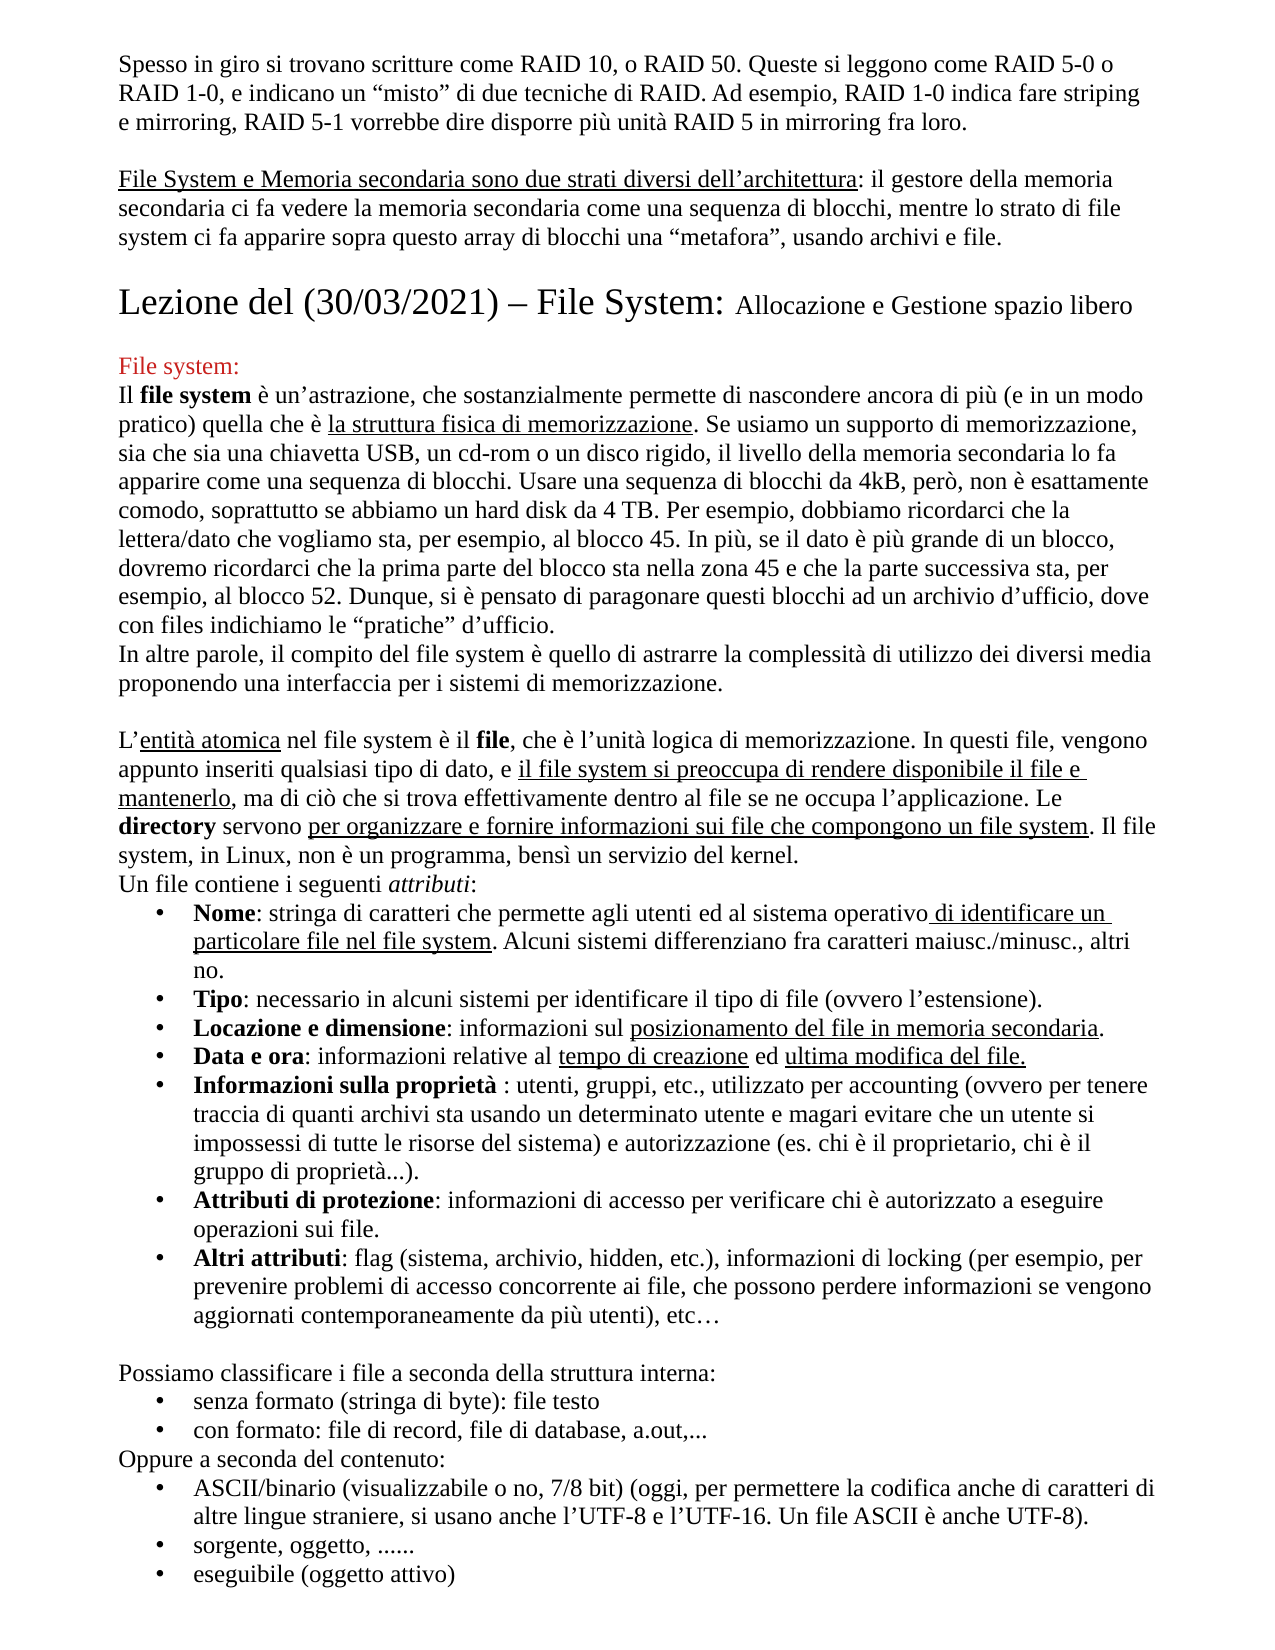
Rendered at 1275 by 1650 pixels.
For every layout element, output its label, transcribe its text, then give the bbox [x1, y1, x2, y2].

text In altre parole, il compito del file system è quello di astrarre la complessità di utilizzo dei diversi media proponendo una interfaccia per i sistemi di memorizzazione. [118, 639, 1157, 696]
text Il file system è un’astrazione, che sostanzialmente permette di nascondere ancora di più (e in un modo pratico) quella che è la struttura fisica di memorizzazione. Se usiamo un supporto di memorizzazione, sia che sia una chiavetta USB, un cd-rom o un disco rigido, il livello della memoria secondaria lo fa apparire come una sequenza di blocchi. Usare una sequenza di blocchi da 4kB, però, non è esattamente comodo, soprattutto se abbiamo un hard disk da 4 TB. Per esempio, dobbiamo ricordarci che la lettera/dato che vogliamo sta, per esempio, al blocco 45. In più, se il dato è più grande di un blocco, dovremo ricordarci che la prima parte del blocco sta nella zona 45 e che la parte successiva sta, per esempio, al blocco 52. Dunque, si è pensato di paragonare questi blocchi ad un archivio d’ufficio, dove con files indichiamo le “pratiche” d’ufficio. [118, 380, 1157, 639]
text Spesso in giro si trovano scritture come RAID 10, o RAID 50. Queste si leggono come RAID 5-0 o RAID 1-0, e indicano un “misto” di due tecniche di RAID. Ad esempio, RAID 1-0 indica fare striping e mirroring, RAID 5-1 vorrebbe dire disporre più unità RAID 5 in mirroring fra loro. [118, 49, 1157, 136]
list Locazione e dimensione: informazioni sul posizionamento del file in memoria secondaria. [156, 1013, 1157, 1041]
list Informazioni sulla proprietà : utenti, gruppi, etc., utilizzato per accounting (ovvero per tenere traccia di quanti archivi sta usando un determinato utente e magari evitare che un utente si impossessi di tutte le risorse del sistema) e autorizzazione (es. chi è il proprietario, chi è il gruppo di proprietà...). [156, 1070, 1157, 1185]
text Oppure a seconda del contenuto: [118, 1444, 1157, 1473]
text Possiamo classificare i file a seconda della struttura interna: [118, 1358, 1157, 1386]
text L’entità atomica nel file system è il file, che è l’unità logica di memorizzazione. In questi file, vengono appunto inseriti qualsiasi tipo di dato, e il file system si preoccupa di rendere disponibile il file e mantenerlo, ma di ciò che si trova effettivamente dentro al file se ne occupa l’applicazione. Le directory servono per organizzare e fornire informazioni sui file che compongono un file system. Il file system, in Linux, non è un programma, bensì un servizio del kernel. [118, 725, 1157, 869]
list sorgente, oggetto, ...... [156, 1530, 1157, 1559]
list Nome: stringa di caratteri che permette agli utenti ed al sistema operativo di identificare un particolare file nel file system. Alcuni sistemi differenziano fra caratteri maiusc./minusc., altri no. [156, 898, 1157, 984]
list Data e ora: informazioni relative al tempo di creazione ed ultima modifica del file. [156, 1041, 1157, 1070]
list Altri attributi: flag (sistema, archivio, hidden, etc.), informazioni di locking (per esempio, per prevenire problemi di accesso concorrente ai file, che possono perdere informazioni se vengono aggiornati contemporaneamente da più utenti), etc… [156, 1243, 1157, 1329]
list ASCII/binario (visualizzabile o no, 7/8 bit) (oggi, per permettere la codifica anche di caratteri di altre lingue straniere, si usano anche l’UTF-8 e l’UTF-16. Un file ASCII è anche UTF-8). [156, 1473, 1157, 1530]
list eseguibile (oggetto attivo) [156, 1559, 1157, 1588]
text File system: [118, 351, 1157, 380]
list con formato: file di record, file di database, a.out,... [156, 1415, 1157, 1444]
list Tipo: necessario in alcuni sistemi per identificare il tipo di file (ovvero l’estensione). [156, 984, 1157, 1013]
list senza formato (stringa di byte): file testo [156, 1386, 1157, 1415]
list Attributi di protezione: informazioni di accesso per verificare chi è autorizzato a eseguire operazioni sui file. [156, 1185, 1157, 1243]
text Un file contiene i seguenti attributi: [118, 869, 1157, 898]
text Lezione del (30/03/2021) – File System: Allocazione e Gestione spazio libero [118, 279, 1157, 323]
text File System e Memoria secondaria sono due strati diversi dell’architettura: il gestore della memoria secondaria ci fa vedere la memoria secondaria come una sequenza di blocchi, mentre lo strato di file system ci fa apparire sopra questo array di blocchi una “metafora”, usando archivi e file. [118, 164, 1157, 251]
